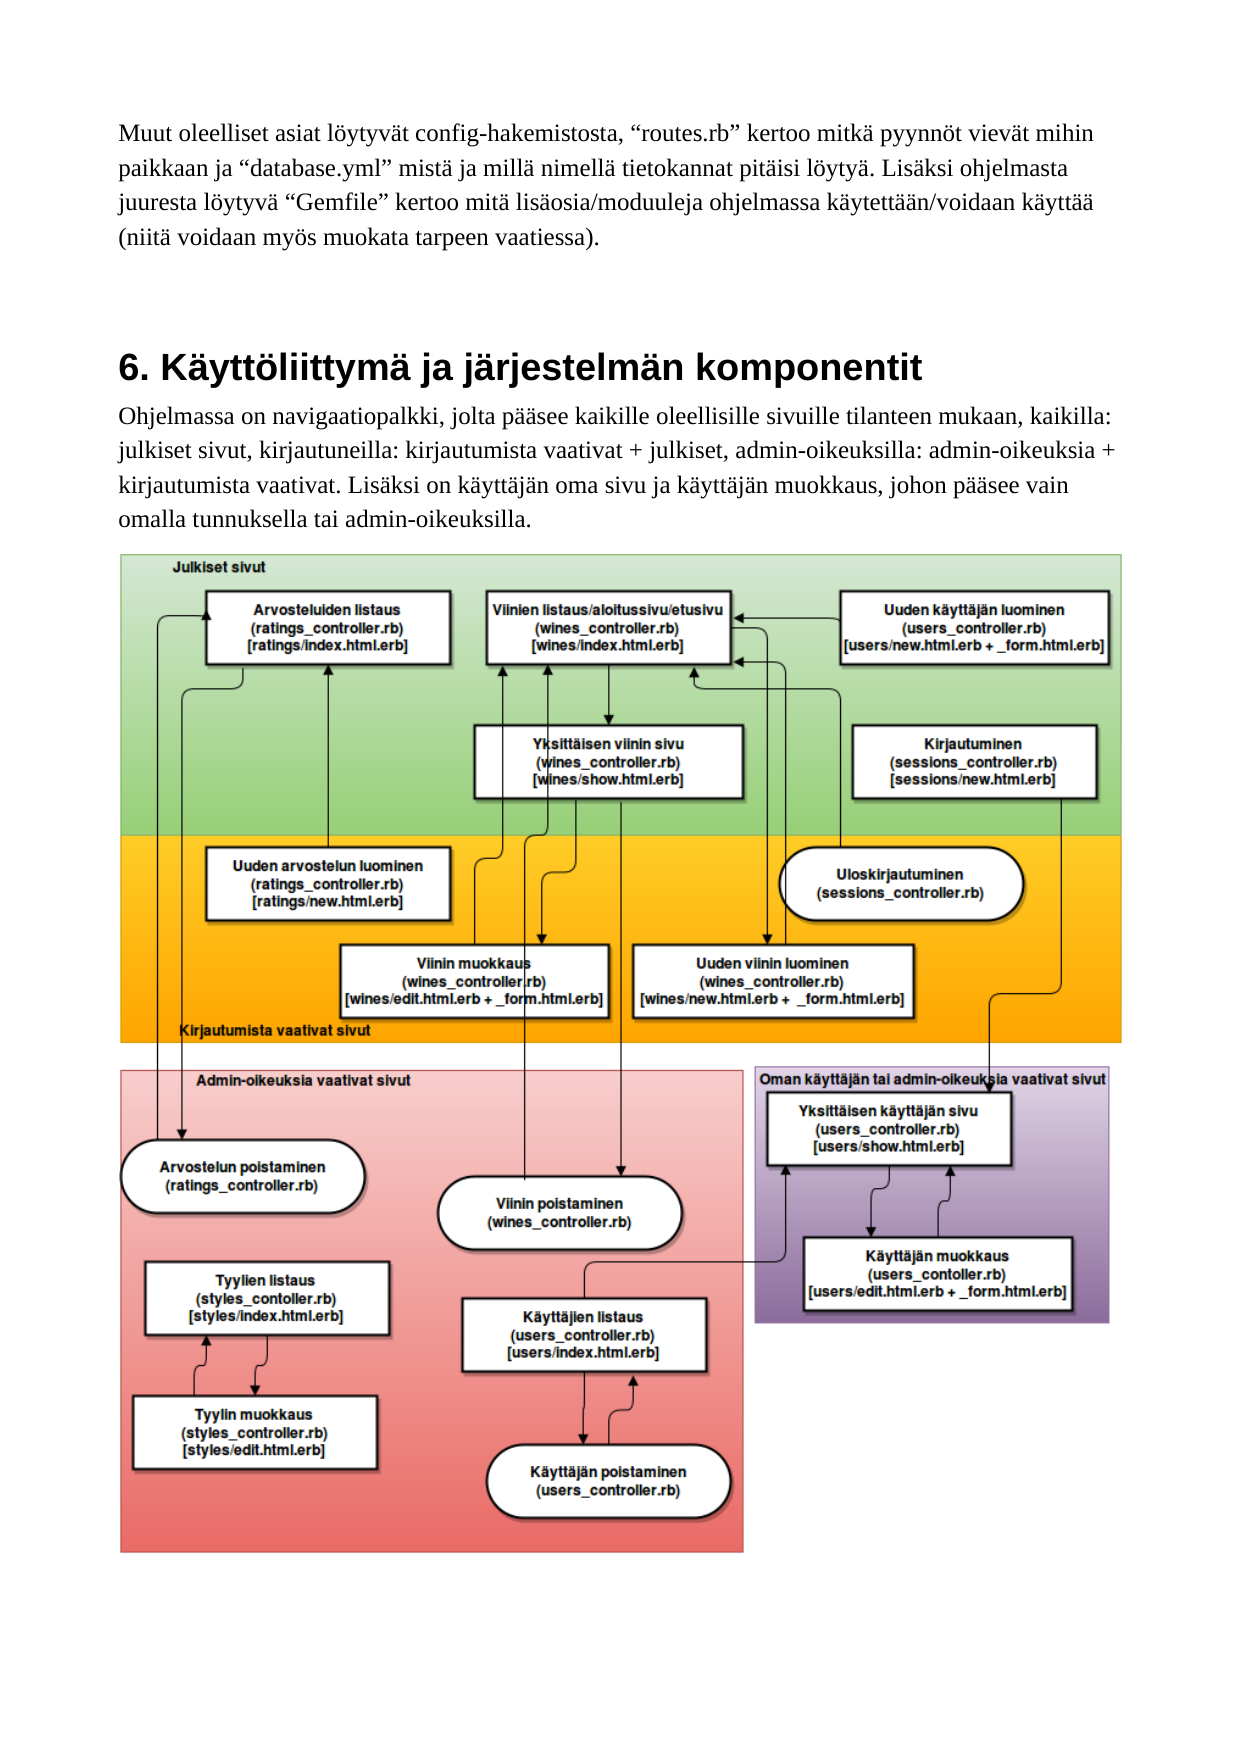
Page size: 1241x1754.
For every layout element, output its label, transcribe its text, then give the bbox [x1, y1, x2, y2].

text Ohjelmassa on navigaatiopalkki, jolta pääsee kaikille oleellisille sivuille tilanteen mukaan, kaikilla: julkiset sivut, kirjautuneilla: kirjautumista vaativat + julkiset, admin-oikeuksilla: admin-oikeuksia + kirjautumista vaativat. Lisäksi on käyttäjän oma sivu ja käyttäjän muokkaus, johon pääsee vain omalla tunnuksella tai admin-oikeuksilla. [118, 401, 1122, 533]
text Muut oleelliset asiat löytyvät config-hakemistosta, “routes.rb” kertoo mitkä pyynnöt vievät mihin paikkaan ja “database.yml” mistä ja millä nimellä tietokannat pitäisi löytyä. Lisäksi ohjelmasta juuresta löytyvä “Gemfile” kertoo mitä lisäosia/moduuleja ohjelmassa käytettään/voidaan käyttää (niitä voidaan myös muokata tarpeen vaatiessa). [118, 118, 1122, 250]
subtitle 6. Käyttöliittymä ja järjestelmän komponentit [118, 345, 1122, 388]
